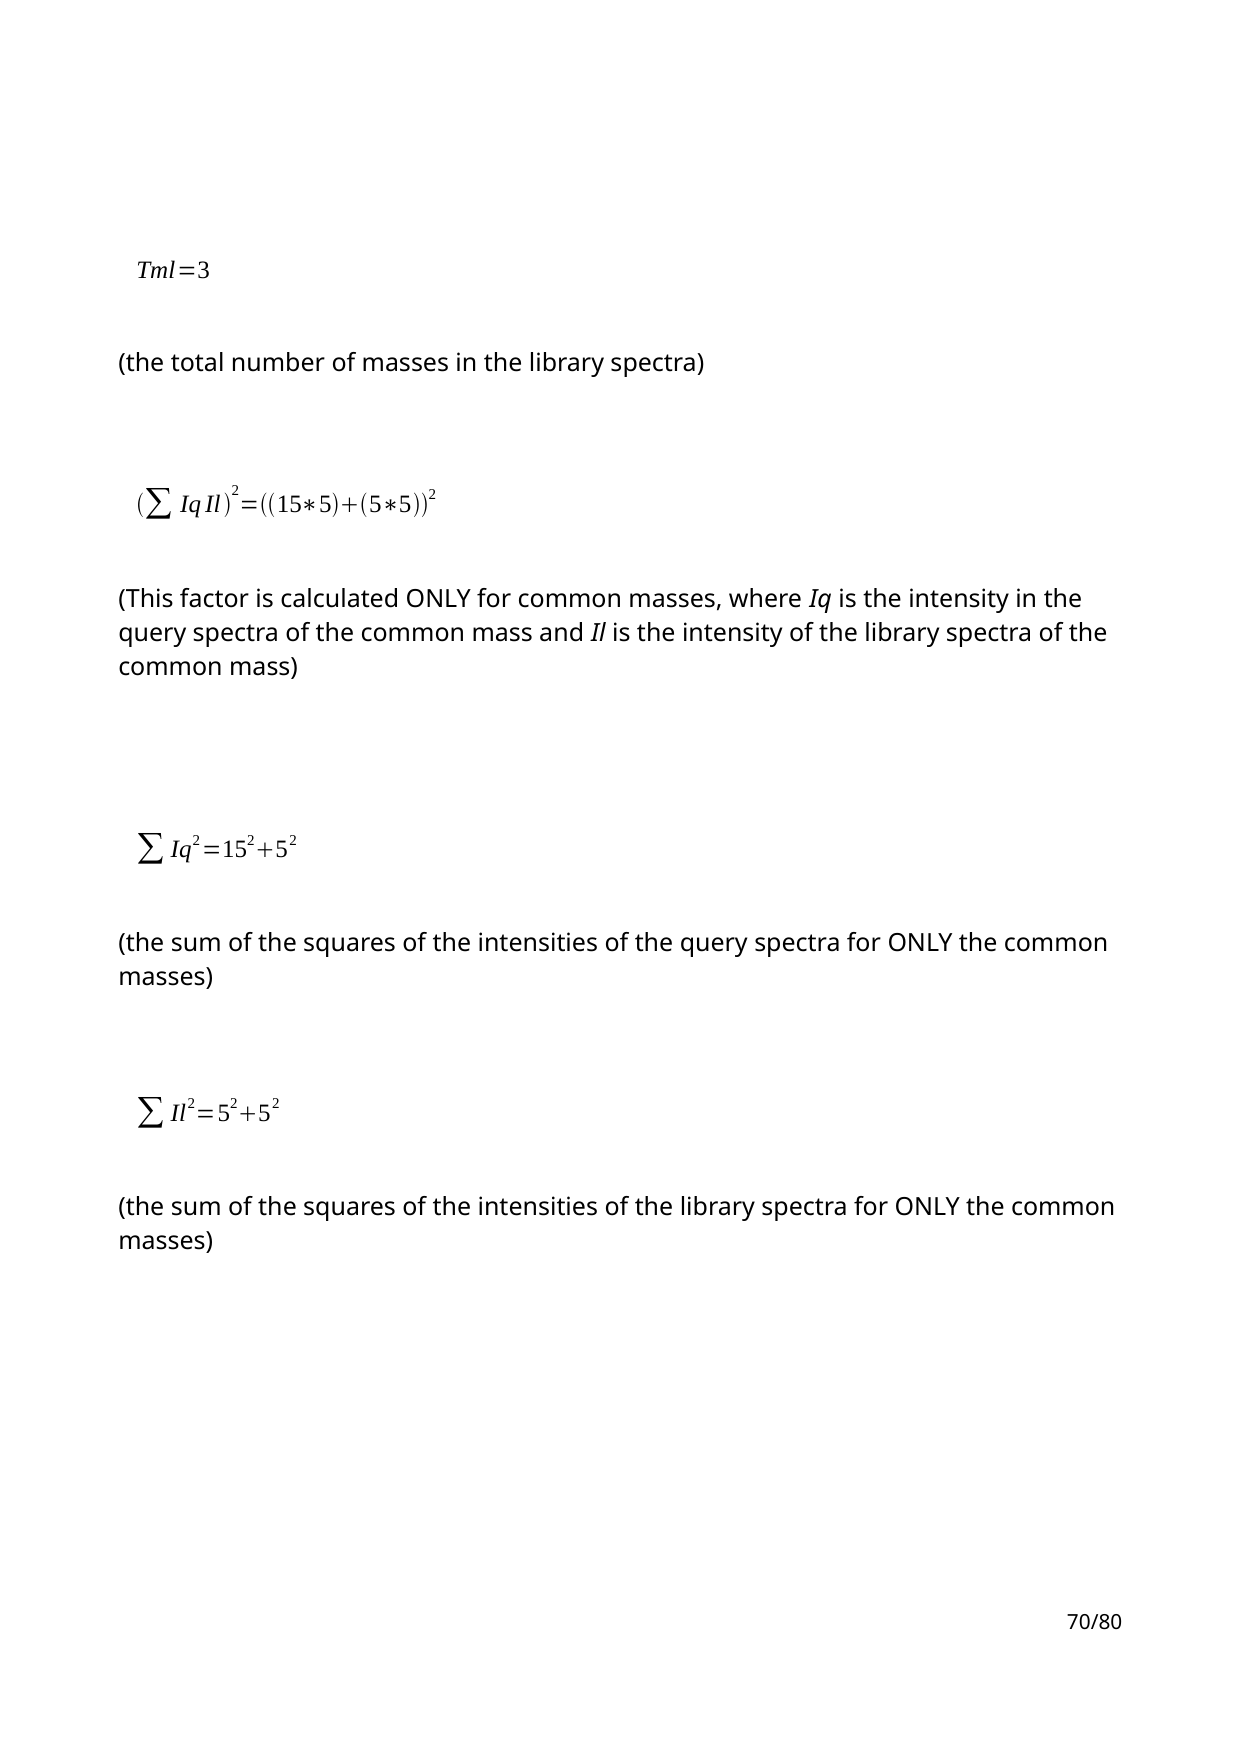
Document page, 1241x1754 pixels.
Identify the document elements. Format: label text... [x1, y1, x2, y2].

text (the sum of the squares of the intensities of the query spectra for ONLY the common masses) [118, 925, 1122, 993]
text (the total number of masses in the library spectra) [118, 345, 1122, 379]
text (the sum of the squares of the intensities of the library spectra for ONLY the common masses) [118, 1189, 1122, 1257]
text (This factor is calculated ONLY for common masses, where Iq is the intensity in the query spectra of the common mass and Il is the intensity of the library spectra of the common mass) [118, 580, 1122, 682]
